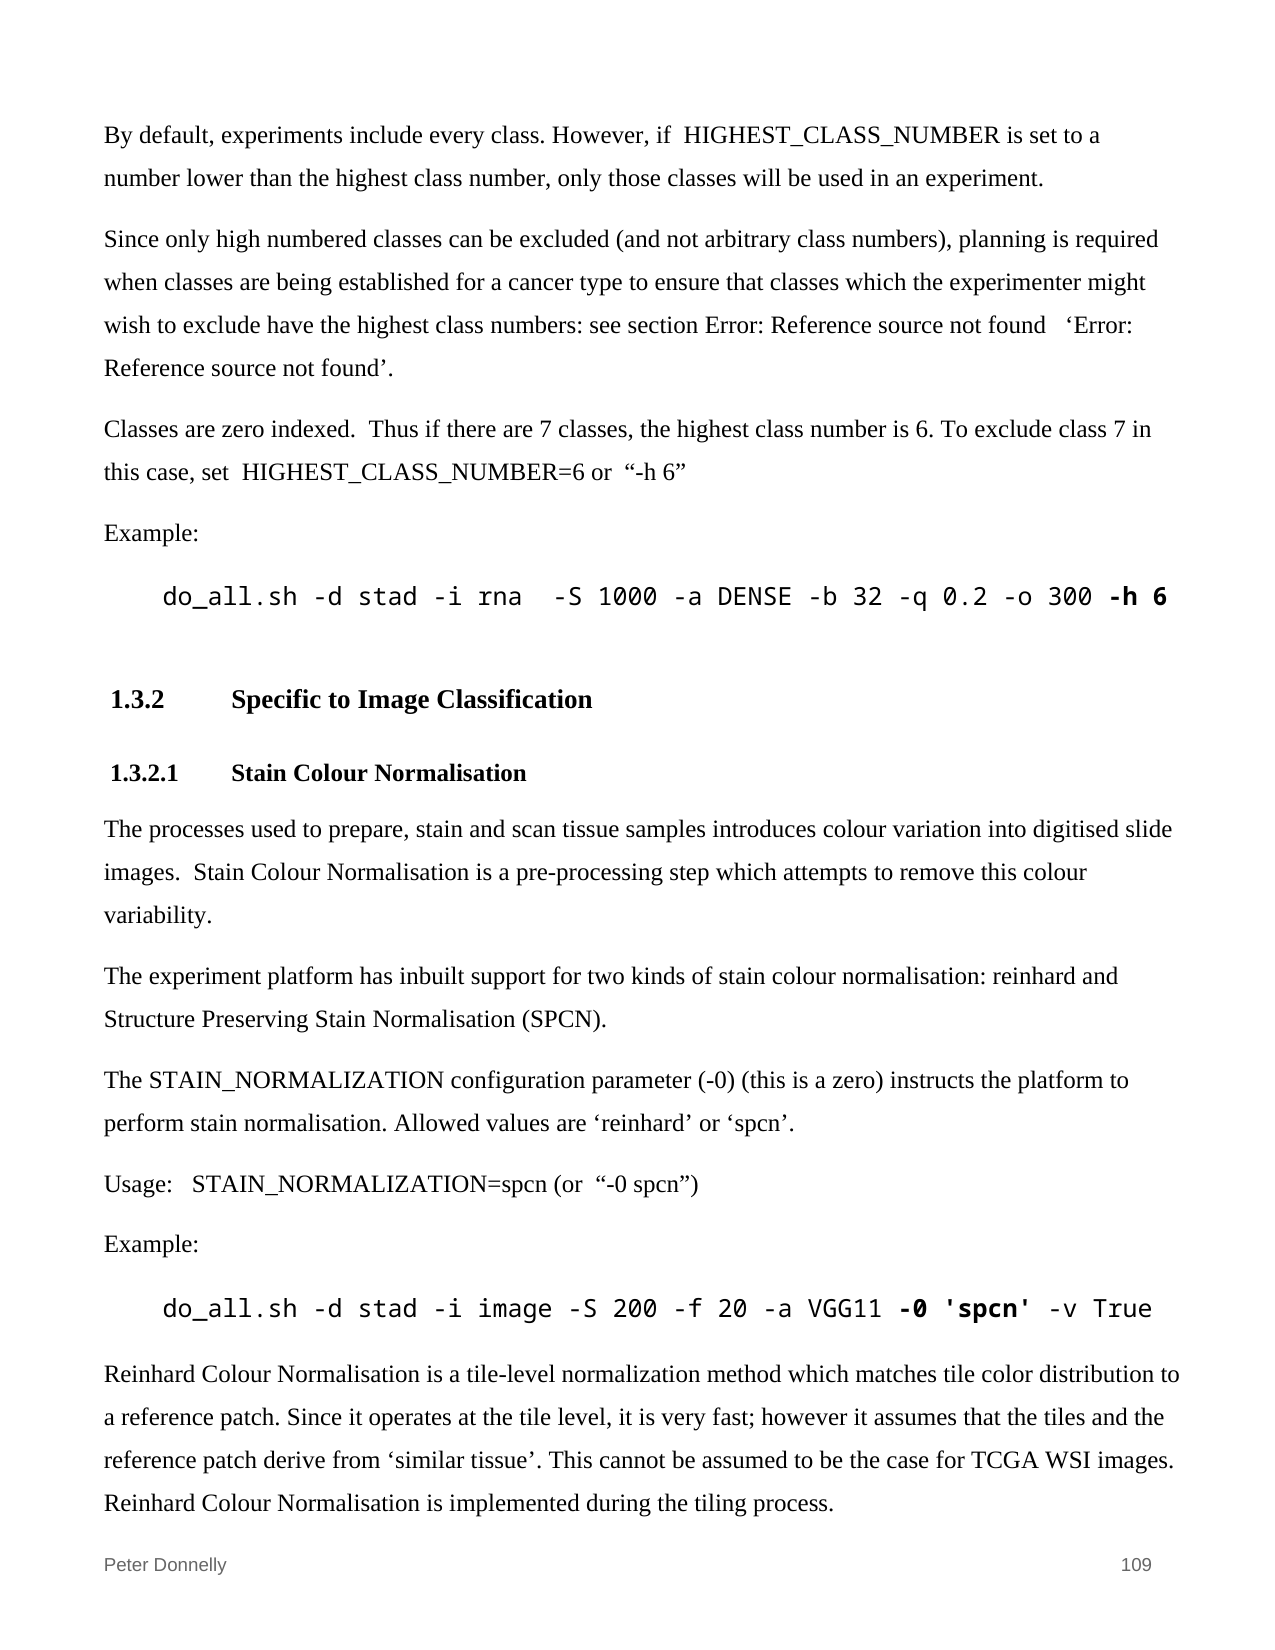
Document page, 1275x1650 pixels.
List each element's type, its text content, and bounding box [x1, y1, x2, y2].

text The STAIN_NORMALIZATION configuration parameter (-0) (this is a zero) instructs the platform to perform stain normalisation. Allowed values are ‘reinhard’ or ‘spcn’. [103, 1065, 1181, 1137]
text do_all.sh -d stad -i rna -S 1000 -a DENSE -b 32 -q 0.2 -o 300 -h 6 [162, 579, 1181, 613]
text By default, experiments include every class. However, if HIGHEST_CLASS_NUMBER is set to a number lower than the highest class number, only those classes will be used in an experiment. [103, 120, 1181, 192]
text Example: [103, 1229, 1181, 1258]
text The processes used to prepare, stain and scan tissue samples introduces colour variation into digitised slide images. Stain Colour Normalisation is a pre-processing step which attempts to remove this colour variability. [103, 814, 1181, 929]
text Example: [103, 518, 1181, 547]
text Since only high numbered classes can be excluded (and not arbitrary class numbers), planning is required when classes are being established for a cancer type to ensure that classes which the experimenter might wish to exclude have the highest class numbers: see section Error: Reference source not found ‘Error: Reference source not found’. [103, 224, 1181, 382]
subtitle Specific to Image Classification [103, 683, 1181, 714]
text do_all.sh -d stad -i image -S 200 -f 20 -a VGG11 -0 'spcn' -v True [162, 1290, 1181, 1324]
text Reinhard Colour Normalisation is a tile-level normalization method which matches tile color distribution to a reference patch. Since it operates at the tile level, it is very fast; however it assumes that the tiles and the reference patch derive from ‘similar tissue’. This cannot be assumed to be the case for TCGA WSI images. Reinhard Colour Normalisation is implemented during the tiling process. [103, 1359, 1181, 1517]
subtitle Stain Colour Normalisation [103, 758, 1181, 787]
text Usage: STAIN_NORMALIZATION=spcn (or “-0 spcn”) [103, 1169, 1181, 1197]
text Classes are zero indexed. Thus if there are 7 classes, the highest class number is 6. To exclude class 7 in this case, set HIGHEST_CLASS_NUMBER=6 or “-h 6” [103, 414, 1181, 486]
text The experiment platform has inbuilt support for two kinds of stain colour normalisation: reinhard and Structure Preserving Stain Normalisation (SPCN). [103, 961, 1181, 1033]
